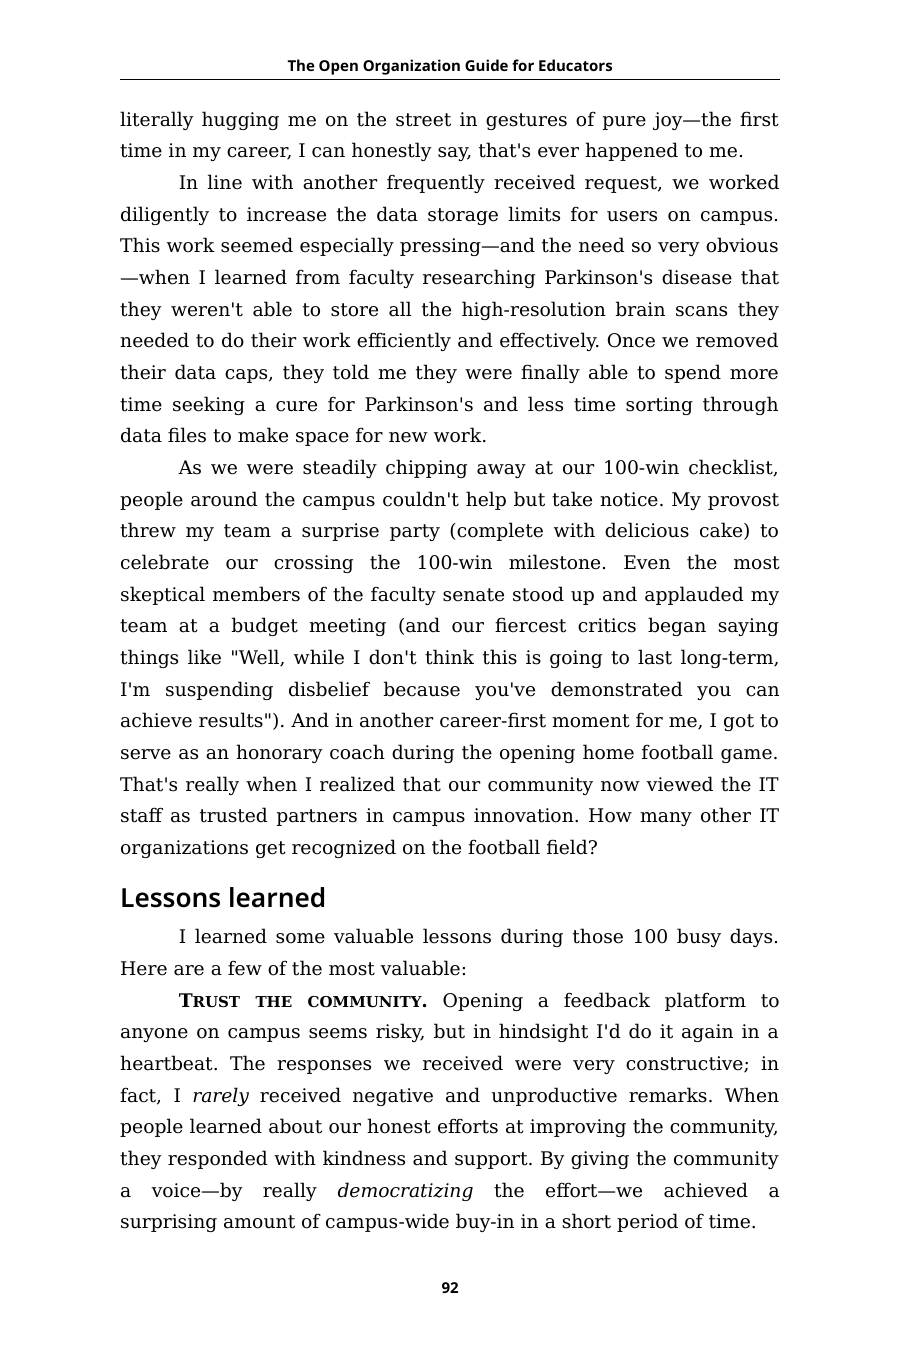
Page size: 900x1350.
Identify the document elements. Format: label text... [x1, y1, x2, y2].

text In line with another frequently received request, we worked diligently to increase the data storage limits for users on campus. This work seemed especially pressing—and the need so very obvious—when I learned from faculty researching Parkinson's disease that they weren't able to store all the high-resolution brain scans they needed to do their work efficiently and effectively. Once we removed their data caps, they told me they were finally able to spend more time seeking a cure for Parkinson's and less time sorting through data files to make space for new work. [120, 172, 780, 447]
text I learned some valuable lessons during those 100 busy days. Here are a few of the most valuable: [120, 926, 780, 980]
text literally hugging me on the street in gestures of pure joy—the first time in my career, I can honestly say, that's ever happened to me. [120, 109, 780, 162]
text As we were steadily chipping away at our 100-win checklist, people around the campus couldn't help but take notice. My provost threw my team a surprise party (complete with delicious cake) to celebrate our crossing the 100-win milestone. Even the most skeptical members of the faculty senate stood up and applauded my team at a budget meeting (and our fiercest critics began saying things like "Well, while I don't think this is going to last long-term, I'm suspending disbelief because you've demonstrated you can achieve results"). And in another career-first moment for me, I got to serve as an honorary coach during the opening home football game. That's really when I realized that our community now viewed the IT staff as trusted partners in campus innovation. How many other IT organizations get recognized on the football field? [120, 457, 780, 859]
subtitle Lessons learned [120, 883, 780, 914]
text Trust the community. Opening a feedback platform to anyone on campus seems risky, but in hindsight I'd do it again in a heartbeat. The responses we received were very constructive; in fact, I rarely received negative and unproductive remarks. When people learned about our honest efforts at improving the community, they responded with kindness and support. By giving the community a voice—by really democratizing the effort—we achieved a surprising amount of campus-wide buy-in in a short period of time. [120, 989, 780, 1233]
